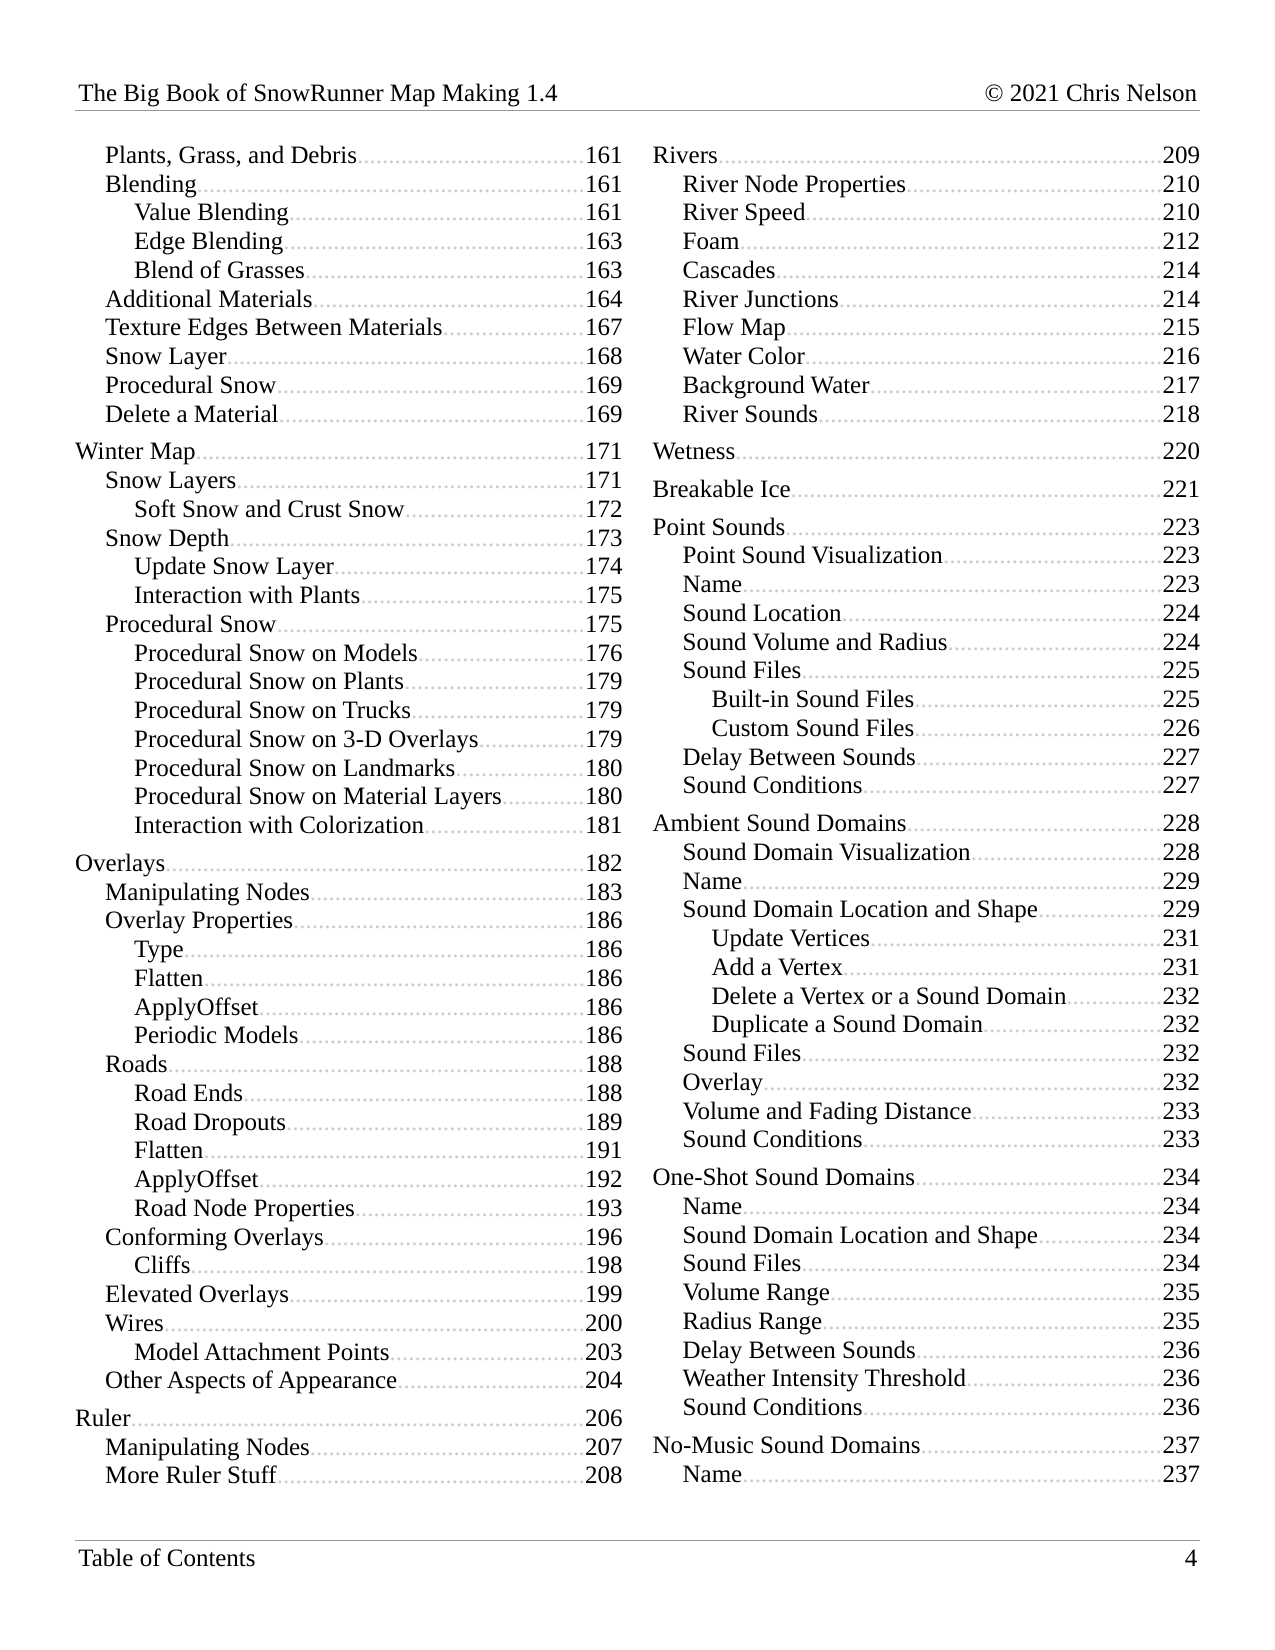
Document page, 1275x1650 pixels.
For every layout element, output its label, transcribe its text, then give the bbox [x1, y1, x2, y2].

text Rivers 209 [652, 140, 1200, 169]
text Sound Files 234 [682, 1248, 1200, 1277]
text Interaction with Plants 175 [134, 580, 622, 609]
text Duplicate a Sound Domain 232 [711, 1009, 1200, 1038]
text Delay Between Sounds 227 [682, 742, 1200, 771]
text Road Dropouts 189 [134, 1107, 622, 1135]
text Delete a Vertex or a Sound Domain 232 [711, 981, 1200, 1009]
text Weather Intensity Threshold 236 [682, 1363, 1200, 1392]
text River Junctions 214 [682, 284, 1200, 312]
text Background Water 217 [682, 370, 1200, 399]
text Type 186 [134, 934, 622, 963]
text Elevated Overlays 199 [105, 1279, 622, 1308]
text Procedural Snow on Material Layers 180 [134, 781, 622, 810]
text Update Vertices 231 [711, 923, 1200, 952]
text Procedural Snow 175 [105, 609, 622, 638]
text Soft Snow and Crust Snow 172 [134, 494, 622, 523]
text Wires 200 [105, 1308, 622, 1337]
text Volume Range 235 [682, 1277, 1200, 1306]
text Road Ends 188 [134, 1078, 622, 1107]
text Conforming Overlays 196 [105, 1222, 622, 1250]
text Snow Layer 168 [105, 341, 622, 370]
text Name 234 [682, 1191, 1200, 1220]
text Sound Domain Location and Shape 234 [682, 1220, 1200, 1248]
text Roads 188 [105, 1049, 622, 1078]
text Sound Files 232 [682, 1038, 1200, 1067]
text Blend of Grasses 163 [134, 255, 622, 284]
text ApplyOffset 186 [134, 992, 622, 1020]
text Interaction with Colorization 181 [134, 810, 622, 839]
text Delay Between Sounds 236 [682, 1335, 1200, 1363]
text Periodic Models 186 [134, 1020, 622, 1049]
text Procedural Snow 169 [105, 370, 622, 399]
text Sound Conditions 227 [682, 771, 1200, 799]
text No-Music Sound Domains 237 [652, 1430, 1200, 1459]
text Point Sounds 223 [652, 512, 1200, 541]
text Winter Map 171 [75, 436, 622, 465]
text Name 237 [682, 1459, 1200, 1487]
text Other Aspects of Appearance 204 [105, 1365, 622, 1394]
text Model Attachment Points 203 [134, 1337, 622, 1365]
text Texture Edges Between Materials 167 [105, 312, 622, 341]
text Radius Range 235 [682, 1306, 1200, 1335]
text Ruler 206 [75, 1403, 622, 1432]
text Point Sound Visualization 223 [682, 541, 1200, 569]
text One-Shot Sound Domains 234 [652, 1162, 1200, 1191]
text Breakable Ice 221 [652, 474, 1200, 503]
text Sound Location 224 [682, 598, 1200, 627]
text Sound Files 225 [682, 656, 1200, 684]
text Blending 161 [105, 169, 622, 197]
text Volume and Fading Distance 233 [682, 1096, 1200, 1124]
text Overlay 232 [682, 1067, 1200, 1096]
text Snow Depth 173 [105, 523, 622, 551]
text Delete a Material 169 [105, 399, 622, 427]
text Procedural Snow on Models 176 [134, 638, 622, 666]
text Cascades 214 [682, 255, 1200, 284]
text River Speed 210 [682, 197, 1200, 226]
text Custom Sound Files 226 [711, 713, 1200, 742]
text Procedural Snow on 3‑D Overlays 179 [134, 724, 622, 753]
text Update Snow Layer 174 [134, 551, 622, 580]
text More Ruler Stuff 208 [105, 1461, 622, 1489]
text Wetness 220 [652, 436, 1200, 465]
text Foam 212 [682, 226, 1200, 255]
text Sound Domain Location and Shape 229 [682, 894, 1200, 923]
text Overlay Properties 186 [105, 905, 622, 934]
text Flatten 191 [134, 1135, 622, 1164]
text Ambient Sound Domains 228 [652, 808, 1200, 837]
text Sound Conditions 236 [682, 1392, 1200, 1421]
text Manipulating Nodes 207 [105, 1432, 622, 1461]
text Road Node Properties 193 [134, 1193, 622, 1222]
text Sound Volume and Radius 224 [682, 627, 1200, 656]
text Manipulating Nodes 183 [105, 877, 622, 905]
text Sound Conditions 233 [682, 1124, 1200, 1153]
text River Node Properties 210 [682, 169, 1200, 197]
text Procedural Snow on Plants 179 [134, 666, 622, 695]
text River Sounds 218 [682, 399, 1200, 427]
text Flow Map 215 [682, 312, 1200, 341]
text Procedural Snow on Trucks 179 [134, 695, 622, 724]
text Plants, Grass, and Debris 161 [105, 140, 622, 169]
text Water Color 216 [682, 341, 1200, 370]
text Additional Materials 164 [105, 284, 622, 312]
text Value Blending 161 [134, 197, 622, 226]
text Add a Vertex 231 [711, 952, 1200, 981]
text Name 223 [682, 569, 1200, 598]
text Flatten 186 [134, 963, 622, 992]
text Snow Layers 171 [105, 465, 622, 494]
text Procedural Snow on Landmarks 180 [134, 753, 622, 781]
text Edge Blending 163 [134, 226, 622, 255]
text ApplyOffset 192 [134, 1164, 622, 1193]
text Built-in Sound Files 225 [711, 684, 1200, 713]
text Name 229 [682, 866, 1200, 894]
text Sound Domain Visualization 228 [682, 837, 1200, 866]
text Overlays 182 [75, 848, 622, 877]
text Cliffs 198 [134, 1250, 622, 1279]
